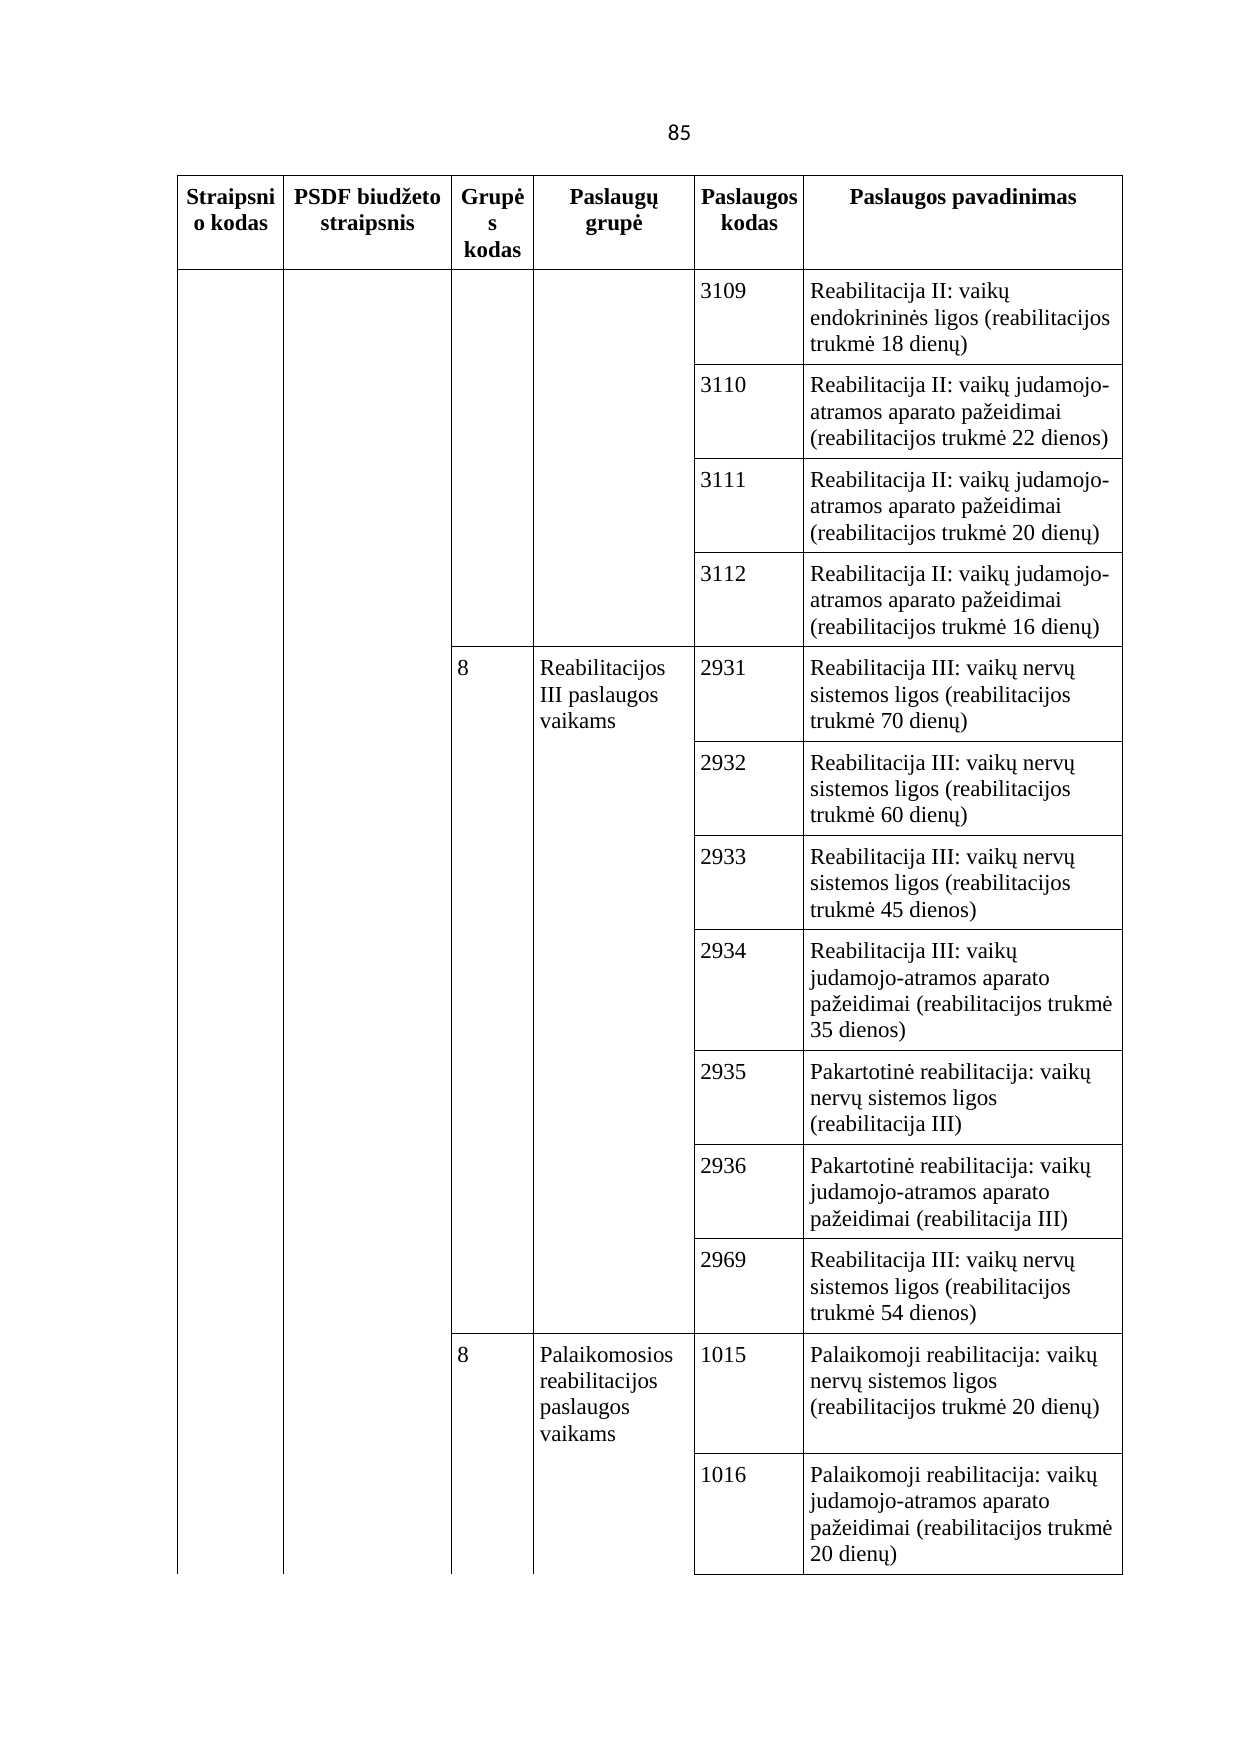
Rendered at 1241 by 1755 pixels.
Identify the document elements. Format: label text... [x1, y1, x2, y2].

table_cell [178, 1238, 283, 1332]
table_cell 2969 [695, 1239, 803, 1332]
table_cell Pakartotinė reabilitacija: vaikų nervų sistemos ligos (reabilitacija III) [804, 1051, 1122, 1144]
table_cell 2934 [695, 930, 803, 1050]
table_cell Reabilitacija III: vaikų nervų sistemos ligos (reabilitacijos trukmė 45 dienos) [804, 836, 1122, 929]
table_cell [452, 835, 533, 929]
table_cell [534, 741, 694, 835]
table_cell Reabilitacija II: vaikų endokrininės ligos (reabilitacijos trukmė 18 dienų) [804, 270, 1122, 363]
table_cell [178, 1144, 283, 1238]
table_cell [534, 1453, 694, 1574]
table_cell Palaikomosios reabilitacijos paslaugos vaikams [534, 1334, 694, 1453]
table_cell [534, 552, 694, 646]
table_cell 2932 [695, 742, 803, 835]
table_cell [452, 552, 533, 646]
table_cell Reabilitacija II: vaikų judamojo-atramos aparato pažeidimai (reabilitacijos trukmė 20 dienų) [804, 459, 1122, 552]
table_cell [452, 1144, 533, 1332]
table_cell [534, 364, 694, 458]
table_cell [178, 458, 283, 552]
table_cell [284, 1050, 451, 1144]
table_cell [284, 929, 451, 1050]
table_cell [178, 835, 283, 929]
table_header Paslaugų grupė [534, 176, 694, 269]
table_cell [284, 1144, 451, 1238]
table_cell 3109 [695, 270, 803, 363]
table_cell Palaikomoji reabilitacija: vaikų nervų sistemos ligos (reabilitacijos trukmė 20 dienų) [804, 1334, 1122, 1453]
table_cell [284, 458, 451, 552]
table_cell [178, 1050, 283, 1144]
table_cell 3112 [695, 553, 803, 646]
table_cell 8 [452, 1334, 533, 1453]
table_cell [284, 835, 451, 929]
table_header Paslaugos kodas [695, 176, 803, 269]
table_cell [534, 929, 694, 1050]
table_cell [284, 741, 451, 835]
table_cell [452, 741, 533, 835]
table_header PSDF biudžeto straipsnis [284, 176, 451, 269]
table_cell 8 [452, 647, 533, 741]
table_cell [284, 270, 451, 363]
table_cell [178, 929, 283, 1050]
table_cell [178, 270, 283, 363]
table_cell 3110 [695, 365, 803, 458]
table_cell [284, 552, 451, 646]
table_header Grupės kodas [452, 176, 533, 269]
table_cell [178, 1453, 283, 1574]
table_header Straipsnio kodas [178, 176, 283, 269]
table_cell [452, 929, 533, 1050]
table_cell [178, 364, 283, 458]
table_cell [284, 1238, 451, 1332]
table_cell Reabilitacija III: vaikų nervų sistemos ligos (reabilitacijos trukmė 70 dienų) [804, 647, 1122, 741]
table_cell 2931 [695, 647, 803, 741]
table_cell 2936 [695, 1145, 803, 1238]
table_cell Reabilitacija III: vaikų nervų sistemos ligos (reabilitacijos trukmė 60 dienų) [804, 742, 1122, 835]
table_cell Reabilitacija II: vaikų judamojo-atramos aparato pažeidimai (reabilitacijos trukmė 22 dienos) [804, 365, 1122, 458]
table_cell Reabilitacija II: vaikų judamojo-atramos aparato pažeidimai (reabilitacijos trukmė 16 dienų) [804, 553, 1122, 646]
table_cell 2935 [695, 1051, 803, 1144]
table_cell [284, 1453, 451, 1574]
table_cell Palaikomoji reabilitacija: vaikų judamojo-atramos aparato pažeidimai (reabilitacijos trukmė 20 dienų) [804, 1454, 1122, 1574]
table_cell [534, 270, 694, 363]
table_cell [452, 364, 533, 458]
table_cell [178, 552, 283, 646]
table_cell [178, 741, 283, 835]
table_cell [452, 1453, 533, 1574]
table_cell [452, 1050, 533, 1144]
table_cell [178, 1333, 283, 1453]
table_cell [284, 646, 451, 741]
table_cell [534, 1144, 694, 1332]
table_cell [284, 1333, 451, 1453]
table_cell [534, 1050, 694, 1144]
table_header Paslaugos pavadinimas [804, 176, 1122, 269]
table_cell 1016 [695, 1454, 803, 1574]
table_cell [534, 458, 694, 552]
table_cell [452, 458, 533, 552]
table_cell 2933 [695, 836, 803, 929]
table_cell Reabilitacijos III paslaugos vaikams [534, 647, 694, 741]
table_cell Reabilitacija III: vaikų judamojo-atramos aparato pažeidimai (reabilitacijos trukmė 35 dienos) [804, 930, 1122, 1050]
table_cell [534, 835, 694, 929]
table_cell 3111 [695, 459, 803, 552]
table_cell 1015 [695, 1334, 803, 1453]
table_cell Reabilitacija III: vaikų nervų sistemos ligos (reabilitacijos trukmė 54 dienos) [804, 1239, 1122, 1332]
table_cell Pakartotinė reabilitacija: vaikų judamojo-atramos aparato pažeidimai (reabilitacija III) [804, 1145, 1122, 1238]
table_cell [452, 270, 533, 363]
table_cell [284, 364, 451, 458]
table_cell [178, 646, 283, 741]
